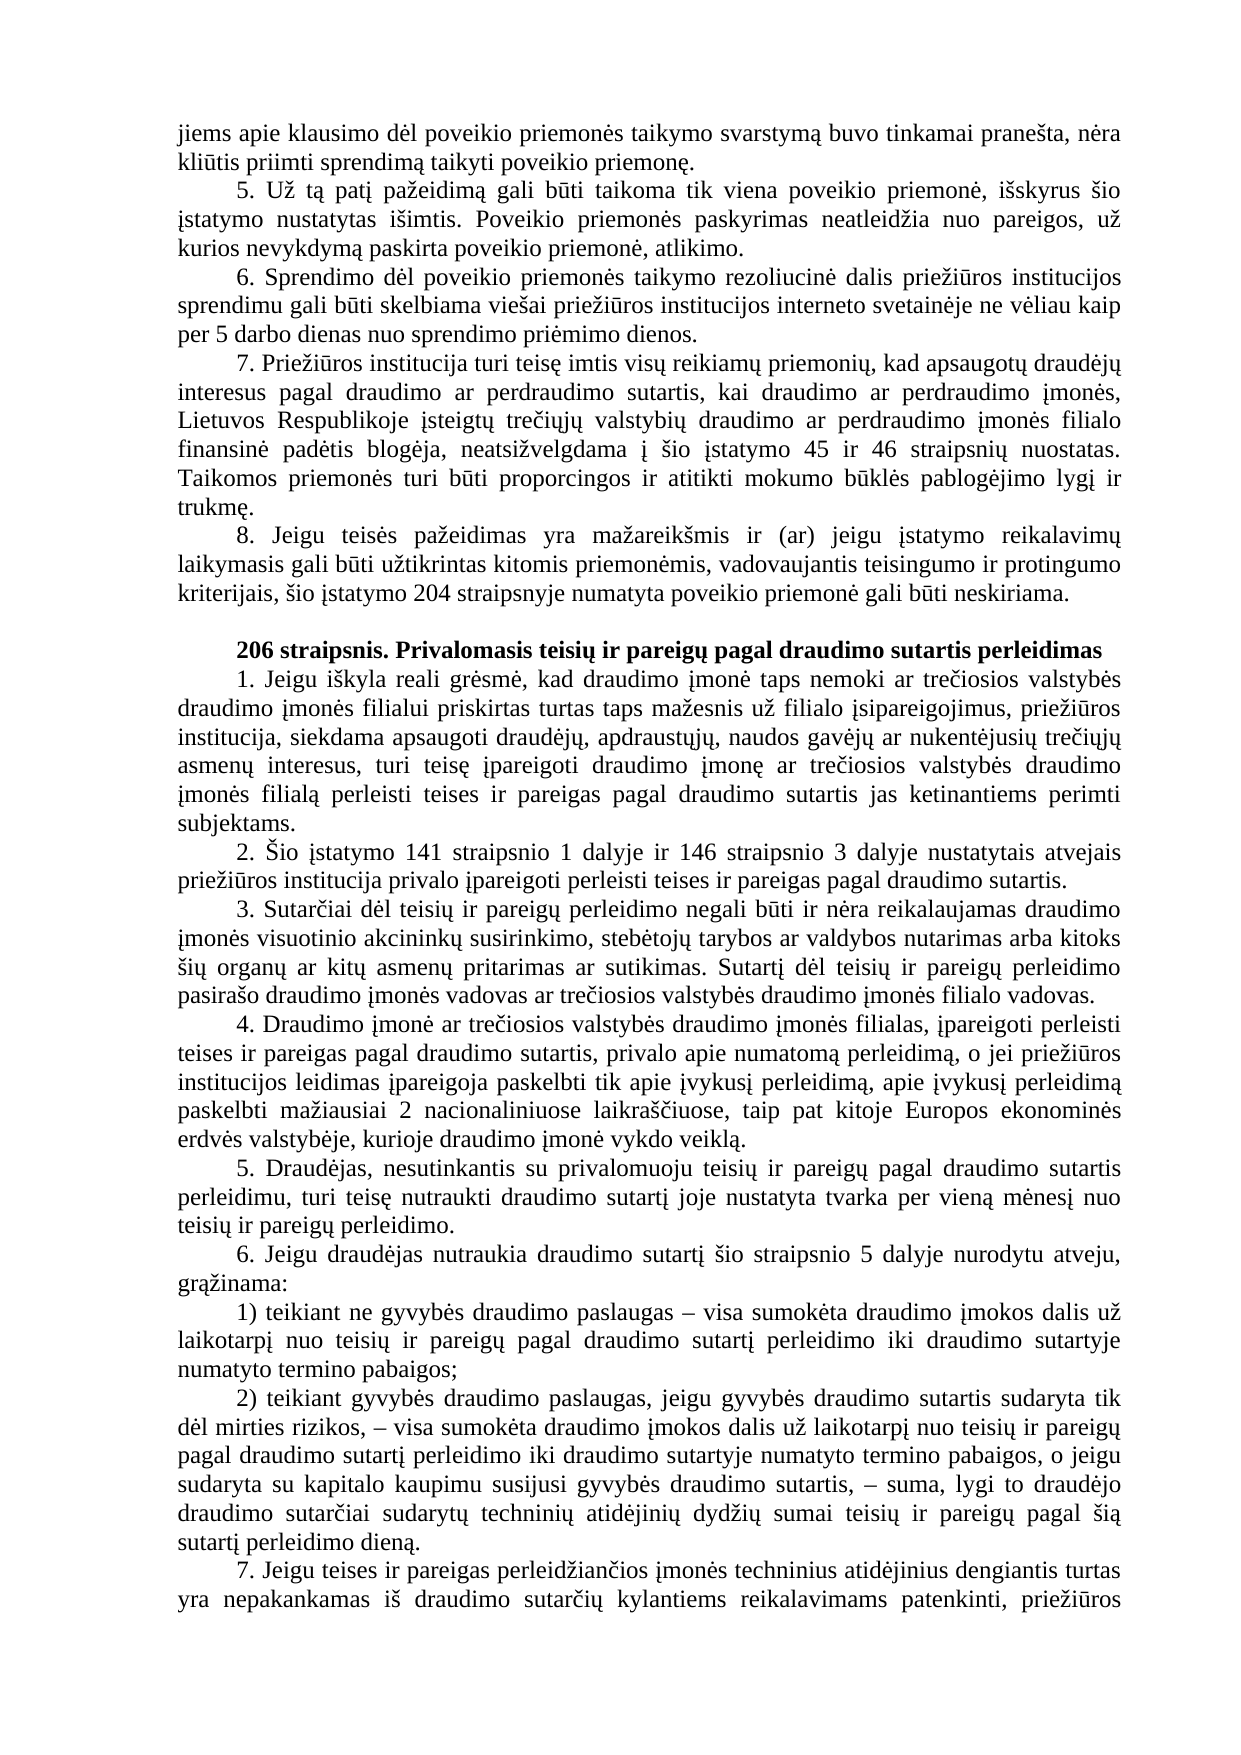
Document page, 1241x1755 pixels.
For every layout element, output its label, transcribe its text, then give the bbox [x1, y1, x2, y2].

text jiems apie klausimo dėl poveikio priemonės taikymo svarstymą buvo tinkamai pranešta, nėra kliūtis priimti sprendimą taikyti poveikio priemonę. [177, 118, 1122, 176]
text 7. Priežiūros institucija turi teisę imtis visų reikiamų priemonių, kad apsaugotų draudėjų interesus pagal draudimo ar perdraudimo sutartis, kai draudimo ar perdraudimo įmonės, Lietuvos Respublikoje įsteigtų trečiųjų valstybių draudimo ar perdraudimo įmonės filialo finansinė padėtis blogėja, neatsižvelgdama į šio įstatymo 45 ir 46 straipsnių nuostatas. Taikomos priemonės turi būti proporcingos ir atitikti mokumo būklės pablogėjimo lygį ir trukmę. [177, 348, 1122, 521]
text 5. Už tą patį pažeidimą gali būti taikoma tik viena poveikio priemonė, išskyrus šio įstatymo nustatytas išimtis. Poveikio priemonės paskyrimas neatleidžia nuo pareigos, už kurios nevykdymą paskirta poveikio priemonė, atlikimo. [177, 176, 1122, 262]
text 2) teikiant gyvybės draudimo paslaugas, jeigu gyvybės draudimo sutartis sudaryta tik dėl mirties rizikos, – visa sumokėta draudimo įmokos dalis už laikotarpį nuo teisių ir pareigų pagal draudimo sutartį perleidimo iki draudimo sutartyje numatyto termino pabaigos, o jeigu sudaryta su kapitalo kaupimu susijusi gyvybės draudimo sutartis, – suma, lygi to draudėjo draudimo sutarčiai sudarytų techninių atidėjinių dydžių sumai teisių ir pareigų pagal šią sutartį perleidimo dieną. [177, 1383, 1122, 1556]
text 5. Draudėjas, nesutinkantis su privalomuoju teisių ir pareigų pagal draudimo sutartis perleidimu, turi teisę nutraukti draudimo sutartį joje nustatyta tvarka per vieną mėnesį nuo teisių ir pareigų perleidimo. [177, 1153, 1122, 1239]
text 3. Sutarčiai dėl teisių ir pareigų perleidimo negali būti ir nėra reikalaujamas draudimo įmonės visuotinio akcininkų susirinkimo, stebėtojų tarybos ar valdybos nutarimas arba kitoks šių organų ar kitų asmenų pritarimas ar sutikimas. Sutartį dėl teisių ir pareigų perleidimo pasirašo draudimo įmonės vadovas ar trečiosios valstybės draudimo įmonės filialo vadovas. [177, 894, 1122, 1009]
text 6. Sprendimo dėl poveikio priemonės taikymo rezoliucinė dalis priežiūros institucijos sprendimu gali būti skelbiama viešai priežiūros institucijos interneto svetainėje ne vėliau kaip per 5 darbo dienas nuo sprendimo priėmimo dienos. [177, 262, 1122, 348]
text 7. Jeigu teises ir pareigas perleidžiančios įmonės techninius atidėjinius dengiantis turtas yra nepakankamas iš draudimo sutarčių kylantiems reikalavimams patenkinti, priežiūros [177, 1556, 1122, 1613]
text 4. Draudimo įmonė ar trečiosios valstybės draudimo įmonės filialas, įpareigoti perleisti teises ir pareigas pagal draudimo sutartis, privalo apie numatomą perleidimą, o jei priežiūros institucijos leidimas įpareigoja paskelbti tik apie įvykusį perleidimą, apie įvykusį perleidimą paskelbti mažiausiai 2 nacionaliniuose laikraščiuose, taip pat kitoje Europos ekonominės erdvės valstybėje, kurioje draudimo įmonė vykdo veiklą. [177, 1009, 1122, 1153]
text 206 straipsnis. Privalomasis teisių ir pareigų pagal draudimo sutartis perleidimas [177, 636, 1122, 664]
text 8. Jeigu teisės pažeidimas yra mažareikšmis ir (ar) jeigu įstatymo reikalavimų laikymasis gali būti užtikrintas kitomis priemonėmis, vadovaujantis teisingumo ir protingumo kriterijais, šio įstatymo 204 straipsnyje numatyta poveikio priemonė gali būti neskiriama. [177, 521, 1122, 607]
text 1. Jeigu iškyla reali grėsmė, kad draudimo įmonė taps nemoki ar trečiosios valstybės draudimo įmonės filialui priskirtas turtas taps mažesnis už filialo įsipareigojimus, priežiūros institucija, siekdama apsaugoti draudėjų, apdraustųjų, naudos gavėjų ar nukentėjusių trečiųjų asmenų interesus, turi teisę įpareigoti draudimo įmonę ar trečiosios valstybės draudimo įmonės filialą perleisti teises ir pareigas pagal draudimo sutartis jas ketinantiems perimti subjektams. [177, 664, 1122, 837]
text 6. Jeigu draudėjas nutraukia draudimo sutartį šio straipsnio 5 dalyje nurodytu atveju, grąžinama: [177, 1239, 1122, 1297]
text 2. Šio įstatymo 141 straipsnio 1 dalyje ir 146 straipsnio 3 dalyje nustatytais atvejais priežiūros institucija privalo įpareigoti perleisti teises ir pareigas pagal draudimo sutartis. [177, 837, 1122, 894]
text 1) teikiant ne gyvybės draudimo paslaugas – visa sumokėta draudimo įmokos dalis už laikotarpį nuo teisių ir pareigų pagal draudimo sutartį perleidimo iki draudimo sutartyje numatyto termino pabaigos; [177, 1297, 1122, 1383]
